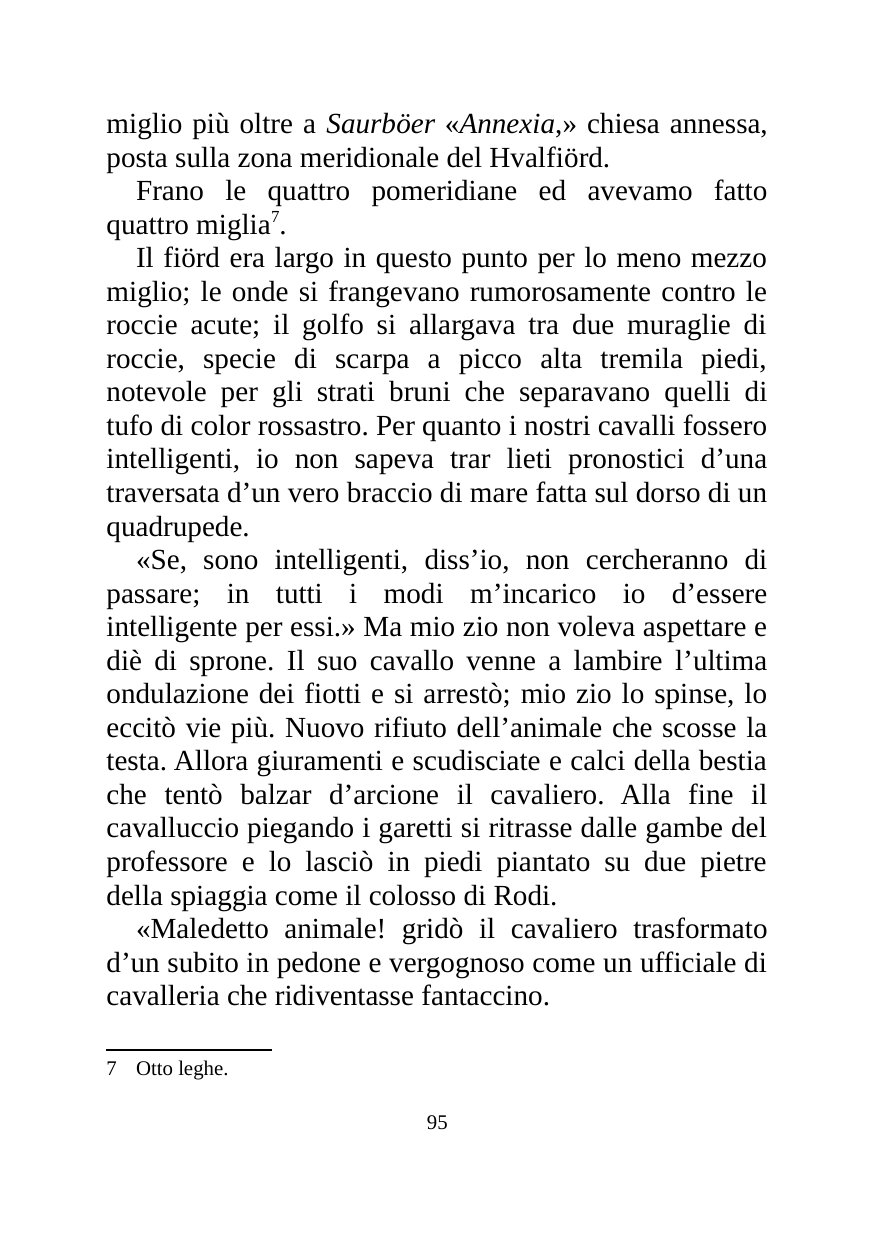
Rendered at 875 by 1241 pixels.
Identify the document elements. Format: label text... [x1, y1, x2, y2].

text Frano le quattro pomeridiane ed avevamo fatto quattro miglia. [106, 173, 768, 240]
text Otto leghe. [106, 1056, 768, 1080]
text miglio più oltre a Saurböer «Annexia,» chiesa annessa, posta sulla zona meridionale del Hvalfiörd. [106, 106, 768, 173]
text «Maledetto animale! gridò il cavaliero trasformato d’un subito in pedone e vergognoso come un ufficiale di cavalleria che ridiventasse fantaccino. [106, 911, 768, 1012]
text «Se, sono intelligenti, diss’io, non cercheranno di passare; in tutti i modi m’incarico io d’essere intelligente per essi.» Ma mio zio non voleva aspettare e diè di sprone. Il suo cavallo venne a lambire l’ultima ondulazione dei fiotti e si arrestò; mio zio lo spinse, lo eccitò vie più. Nuovo rifiuto dell’animale che scosse la testa. Allora giuramenti e scudisciate e calci della bestia che tentò balzar d’arcione il cavaliero. Alla fine il cavalluccio piegando i garetti si ritrasse dalle gambe del professore e lo lasciò in piedi piantato su due pietre della spiaggia come il colosso di Rodi. [106, 542, 768, 911]
text Il fiörd era largo in questo punto per lo meno mezzo miglio; le onde si frangevano rumorosamente contro le roccie acute; il golfo si allargava tra due muraglie di roccie, specie di scarpa a picco alta tremila piedi, notevole per gli strati bruni che separavano quelli di tufo di color rossastro. Per quanto i nostri cavalli fossero intelligenti, io non sapeva trar lieti pronostici d’una traversata d’un vero braccio di mare fatta sul dorso di un quadrupede. [106, 240, 768, 542]
